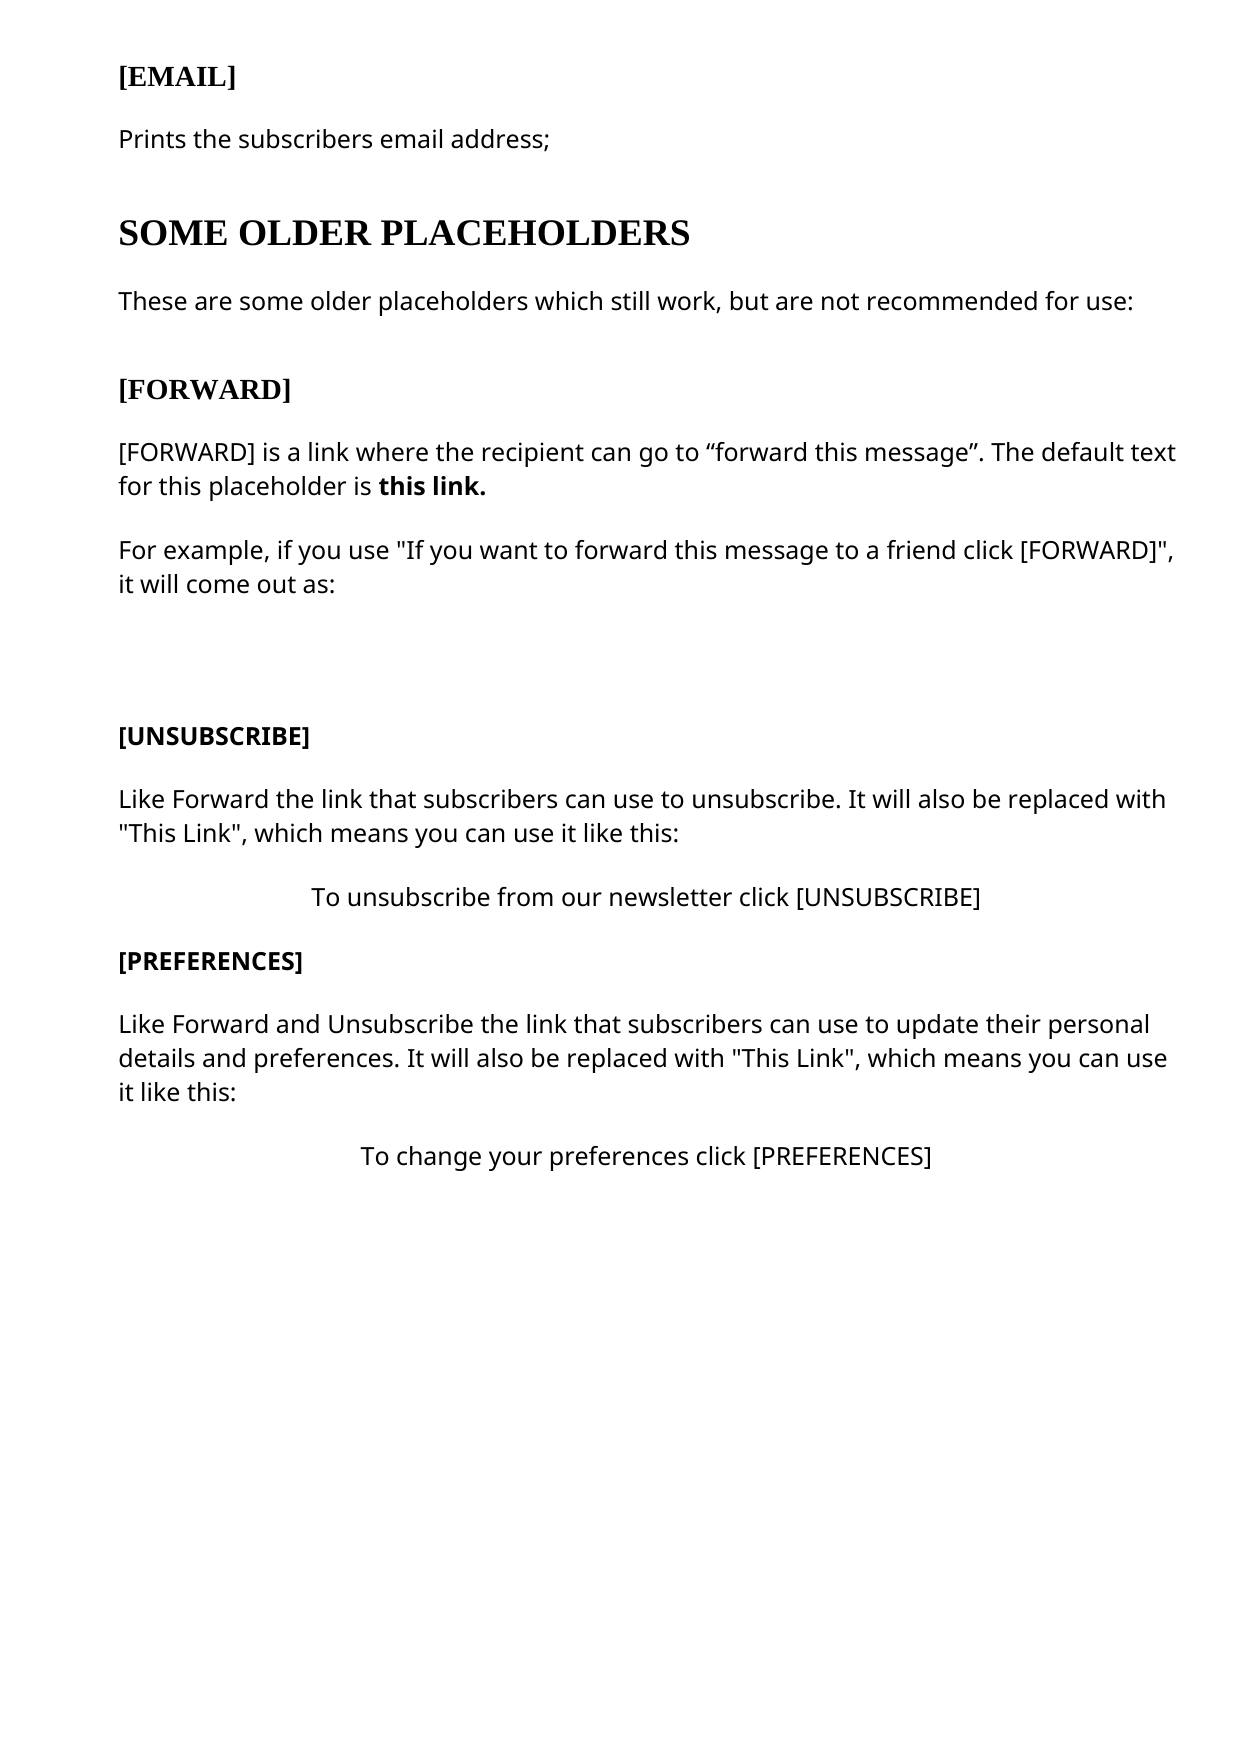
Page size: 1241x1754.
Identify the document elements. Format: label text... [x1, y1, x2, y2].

text To change your preferences click [PREFERENCES] [118, 1138, 1181, 1172]
text [UNSUBSCRIBE] [118, 718, 1181, 752]
text To unsubscribe from our newsletter click [UNSUBSCRIBE] [118, 879, 1181, 914]
subtitle [EMAIL] [118, 59, 1181, 93]
text Prints the subscribers email address; [118, 122, 1181, 156]
text Like Forward the link that subscribers can use to unsubscribe. It will also be replaced with "This Link", which means you can use it like this: [118, 782, 1181, 850]
text For example, if you use "If you want to forward this message to a friend click [FORWARD]", it will come out as: [118, 532, 1181, 601]
text Like Forward and Unsubscribe the link that subscribers can use to update their personal details and preferences. It will also be replaced with "This Link", which means you can use it like this: [118, 1007, 1181, 1109]
text [PREFERENCES] [118, 943, 1181, 977]
text These are some older placeholders which still work, but are not recommended for use: [118, 283, 1181, 317]
subtitle Some older placeholders [118, 211, 1181, 254]
subtitle [FORWARD] [118, 372, 1181, 405]
text [FORWARD] is a link where the recipient can go to “forward this message”. The default text for this placeholder is this link. [118, 435, 1181, 503]
